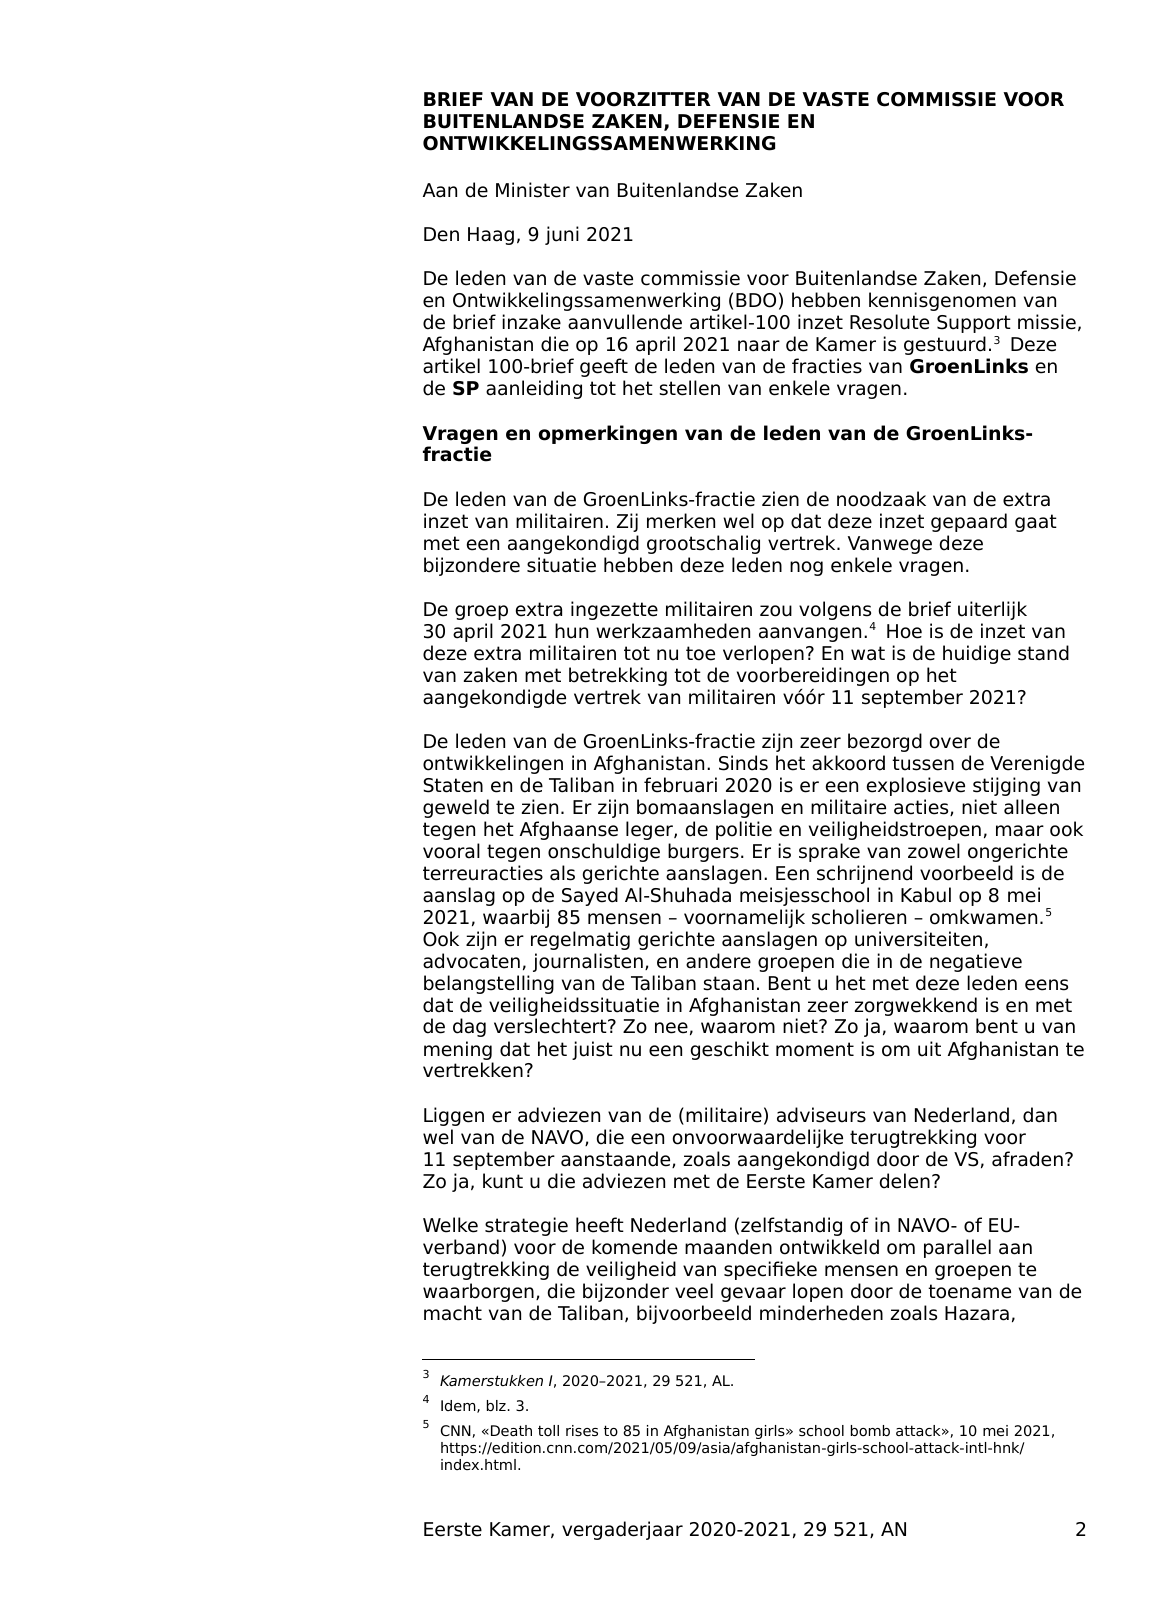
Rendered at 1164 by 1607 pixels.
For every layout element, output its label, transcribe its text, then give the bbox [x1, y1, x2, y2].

text Welke strategie heeft Nederland (zelfstandig of in NAVO- of EU-verband) voor de komende maanden ontwikkeld om parallel aan terugtrekking de veiligheid van specifieke mensen en groepen te waarborgen, die bijzonder veel gevaar lopen door de toename van de macht van de Taliban, bijvoorbeeld minderheden zoals Hazara, [422, 1215, 1087, 1324]
text Den Haag, 9 juni 2021 [422, 224, 1087, 246]
text CNN, «Death toll rises to 85 in Afghanistan girls» school bomb attack», 10 mei 2021, https://edition.cnn.com/2021/05/09/asia/afghanistan-girls-school-attack-intl-hnk/index.html. [422, 1418, 1087, 1474]
text De leden van de vaste commissie voor Buitenlandse Zaken, Defensie en Ontwikkelingssamenwerking (BDO) hebben kennisgenomen van de brief inzake aanvullende artikel-100 inzet Resolute Support missie, Afghanistan die op 16 april 2021 naar de Kamer is gestuurd. Deze artikel 100-brief geeft de leden van de fracties van GroenLinks en de SP aanleiding tot het stellen van enkele vragen. [422, 268, 1087, 400]
text Kamerstukken I, 2020–2021, 29 521, AL. [422, 1368, 1087, 1391]
text De groep extra ingezette militairen zou volgens de brief uiterlijk 30 april 2021 hun werkzaamheden aanvangen. Hoe is de inzet van deze extra militairen tot nu toe verlopen? En wat is de huidige stand van zaken met betrekking tot de voorbereidingen op het aangekondigde vertrek van militairen vóór 11 september 2021? [422, 599, 1087, 708]
text Aan de Minister van Buitenlandse Zaken [422, 180, 1087, 202]
subtitle BRIEF VAN DE VOORZITTER VAN DE VASTE COMMISSIE VOOR BUITENLANDSE ZAKEN, DEFENSIE EN ONTWIKKELINGSSAMENWERKING [422, 89, 1087, 155]
text De leden van de GroenLinks-fractie zien de noodzaak van de extra inzet van militairen. Zij merken wel op dat deze inzet gepaard gaat met een aangekondigd grootschalig vertrek. Vanwege deze bijzondere situatie hebben deze leden nog enkele vragen. [422, 488, 1087, 576]
text De leden van de GroenLinks-fractie zijn zeer bezorgd over de ontwikkelingen in Afghanistan. Sinds het akkoord tussen de Verenigde Staten en de Taliban in februari 2020 is er een explosieve stijging van geweld te zien. Er zijn bomaanslagen en militaire acties, niet alleen tegen het Afghaanse leger, de politie en veiligheidstroepen, maar ook vooral tegen onschuldige burgers. Er is sprake van zowel ongerichte terreuracties als gerichte aanslagen. Een schrijnend voorbeeld is de aanslag op de Sayed Al-Shuhada meisjesschool in Kabul op 8 mei 2021, waarbij 85 mensen – voornamelijk scholieren – omkwamen. Ook zijn er regelmatig gerichte aanslagen op universiteiten, advocaten, journalisten, en andere groepen die in de negatieve belangstelling van de Taliban staan. Bent u het met deze leden eens dat de veiligheidssituatie in Afghanistan zeer zorgwekkend is en met de dag verslechtert? Zo nee, waarom niet? Zo ja, waarom bent u van mening dat het juist nu een geschikt moment is om uit Afghanistan te vertrekken? [422, 731, 1087, 1082]
text Idem, blz. 3. [422, 1393, 1087, 1416]
text Liggen er adviezen van de (militaire) adviseurs van Nederland, dan wel van de NAVO, die een onvoorwaardelijke terugtrekking voor 11 september aanstaande, zoals aangekondigd door de VS, afraden? Zo ja, kunt u die adviezen met de Eerste Kamer delen? [422, 1104, 1087, 1192]
subtitle Vragen en opmerkingen van de leden van de GroenLinks-fractie [422, 422, 1087, 466]
